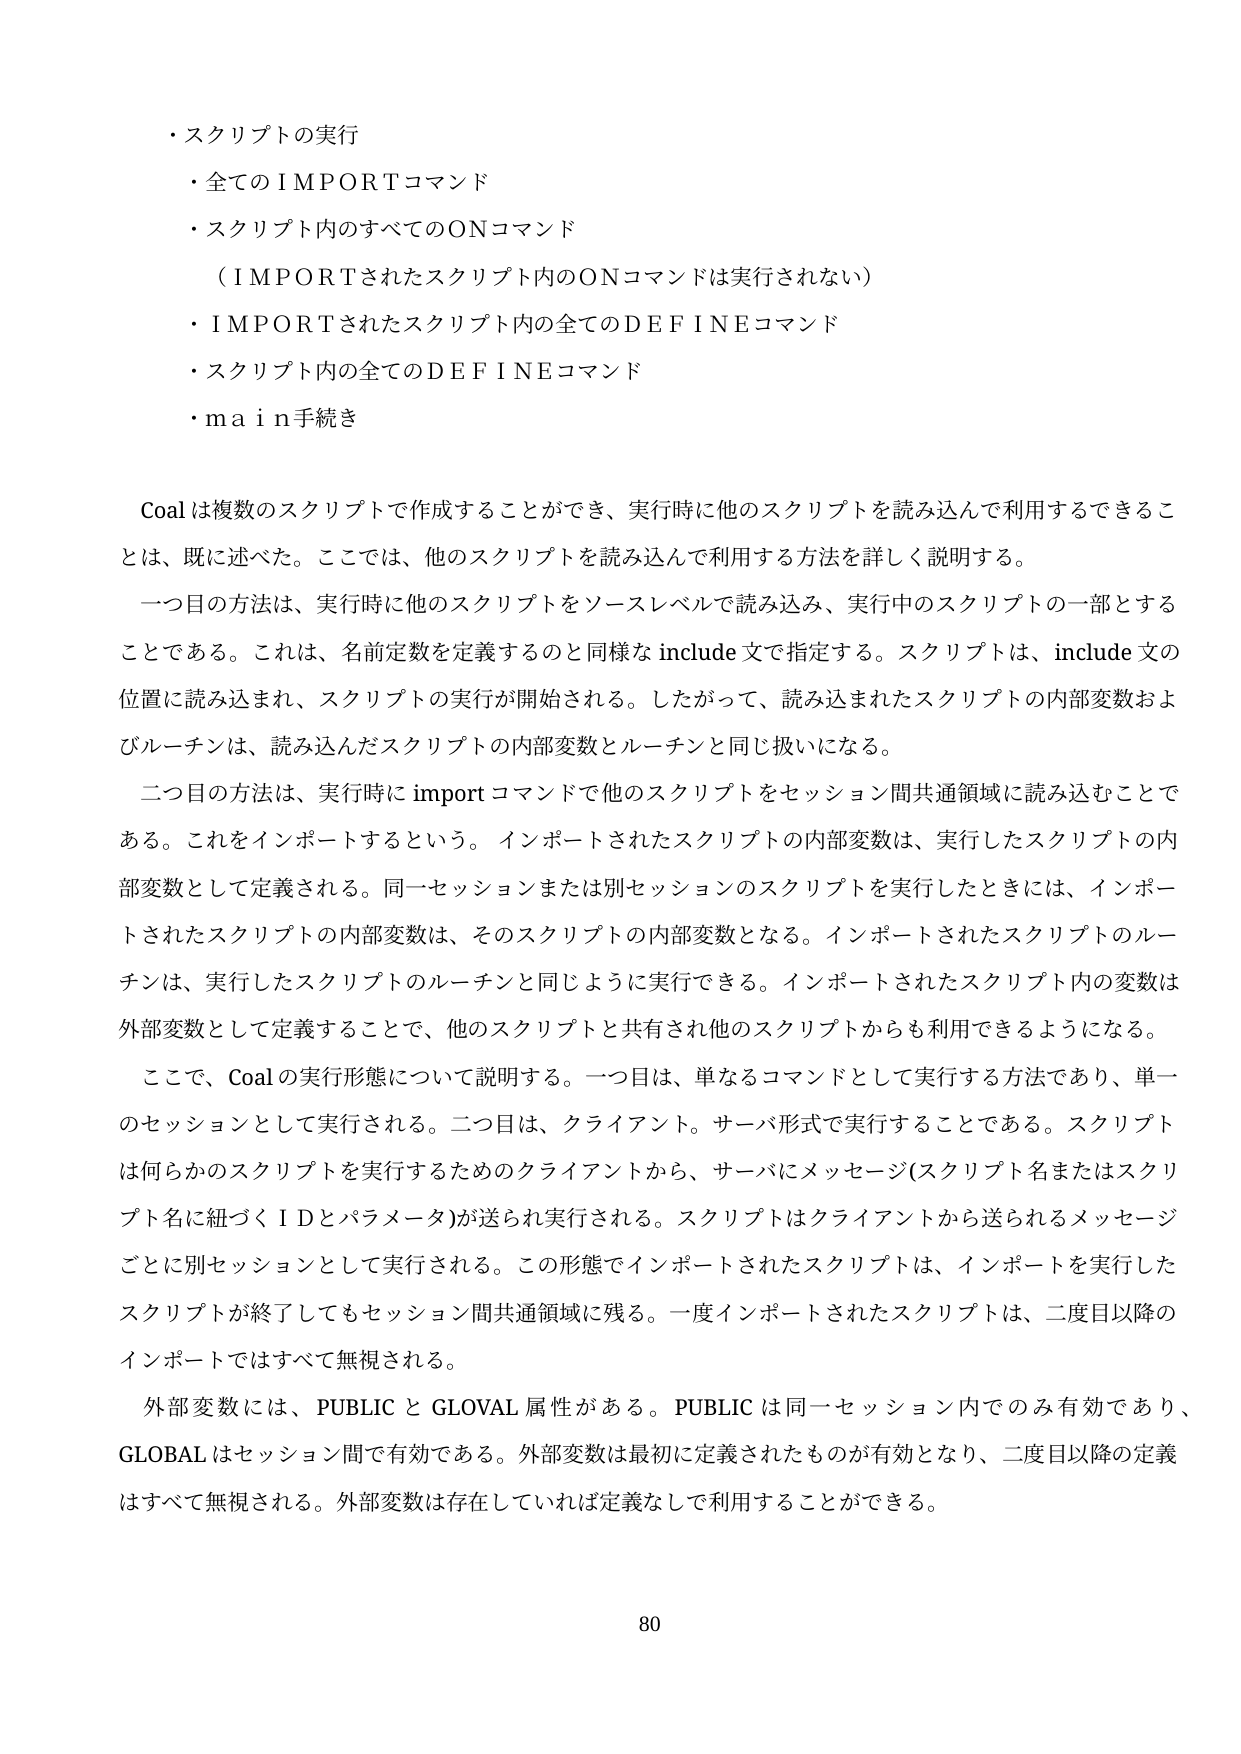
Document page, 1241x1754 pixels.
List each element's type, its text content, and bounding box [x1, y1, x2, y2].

text ・ｍａｉｎ手続き [118, 401, 1181, 433]
text ・ＩＭＰＯＲＴされたスクリプト内の全てのＤＥＦＩＮＥコマンド [118, 307, 1181, 338]
text ・スクリプト内の全てのＤＥＦＩＮＥコマンド [118, 354, 1181, 386]
text Coalは複数のスクリプトで作成することができ、実行時に他のスクリプトを読み込んで利用するできることは、既に述べた。ここでは、他のスクリプトを読み込んで利用する方法を詳しく説明する。 [118, 493, 1181, 572]
text （ＩＭＰＯＲＴされたスクリプト内のＯＮコマンドは実行されない） [118, 260, 1181, 291]
text 二つ目の方法は、実行時にimportコマンドで他のスクリプトをセッション間共通領域に読み込むことである。これをインポートするという。 インポートされたスクリプトの内部変数は、実行したスクリプトの内部変数として定義される。同一セッションまたは別セッションのスクリプトを実行したときには、インポートされたスクリプトの内部変数は、そのスクリプトの内部変数となる。インポートされたスクリプトのルーチンは、実行したスクリプトのルーチンと同じように実行できる。インポートされたスクリプト内の変数は外部変数として定義することで、他のスクリプトと共有され他のスクリプトからも利用できるようになる。 [118, 776, 1181, 1044]
text 外部変数には、PUBLICとGLOVAL属性がある。PUBLICは同一セッション内でのみ有効であり、GLOBALはセッション間で有効である。外部変数は最初に定義されたものが有効となり、二度目以降の定義はすべて無視される。外部変数は存在していれば定義なしで利用することができる。 [118, 1390, 1181, 1516]
text ・スクリプト内のすべてのＯＮコマンド [118, 212, 1181, 244]
text ・スクリプトの実行 [118, 118, 1181, 149]
text ここで、Coalの実行形態について説明する。一つ目は、単なるコマンドとして実行する方法であり、単一のセッションとして実行される。二つ目は、クライアント。サーバ形式で実行することである。スクリプトは何らかのスクリプトを実行するためのクライアントから、サーバにメッセージ(スクリプト名またはスクリプト名に紐づくＩＤとパラメータ)が送られ実行される。スクリプトはクライアントから送られるメッセージごとに別セッションとして実行される。この形態でインポートされたスクリプトは、インポートを実行したスクリプトが終了してもセッション間共通領域に残る。一度インポートされたスクリプトは、二度目以降のインポートではすべて無視される。 [118, 1060, 1181, 1374]
text 一つ目の方法は、実行時に他のスクリプトをソースレベルで読み込み、実行中のスクリプトの一部とすることである。これは、名前定数を定義するのと同様なinclude文で指定する。スクリプトは、include文の位置に読み込まれ、スクリプトの実行が開始される。したがって、読み込まれたスクリプトの内部変数およびルーチンは、読み込んだスクリプトの内部変数とルーチンと同じ扱いになる。 [118, 588, 1181, 761]
text ・全てのＩＭＰＯＲＴコマンド [118, 165, 1181, 197]
